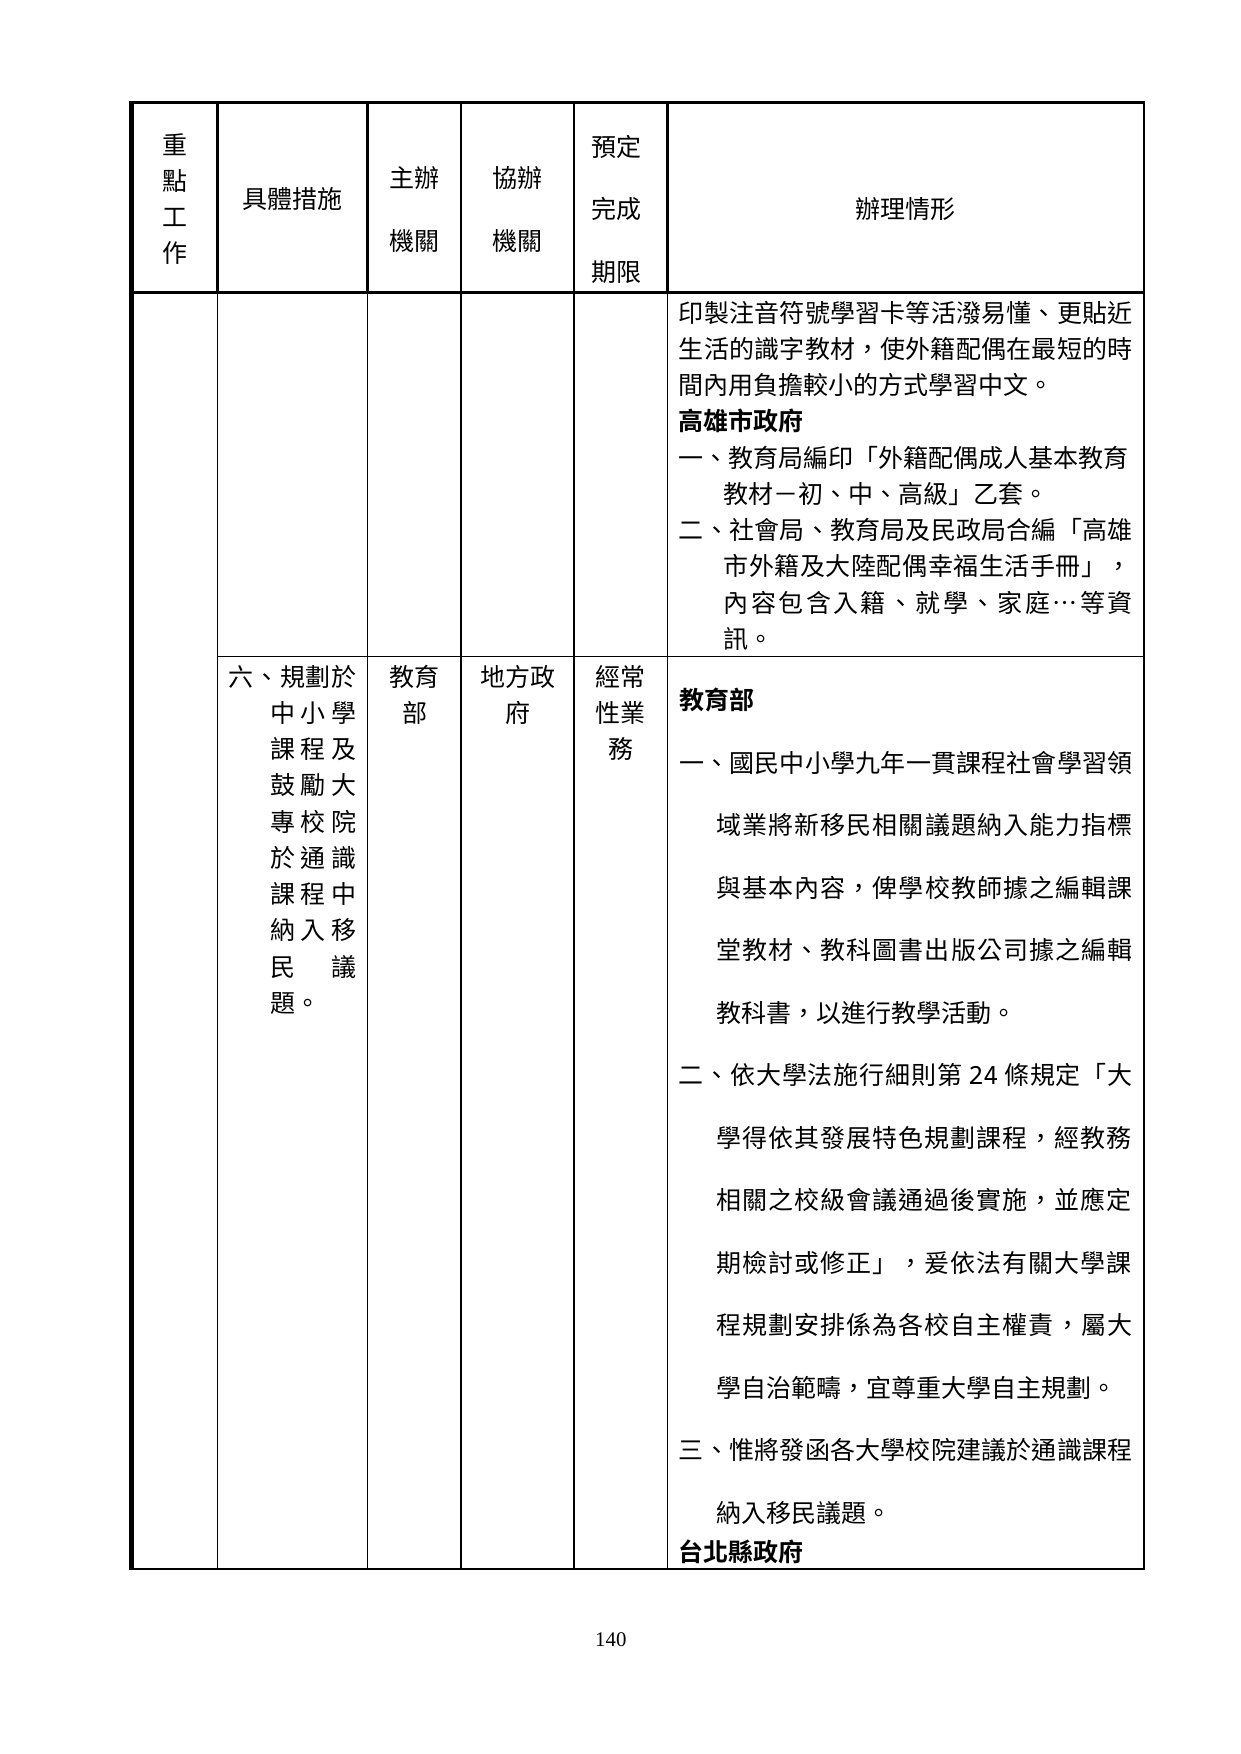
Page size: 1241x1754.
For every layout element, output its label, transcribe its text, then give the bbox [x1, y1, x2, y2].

table_header 協辦 機關 [462, 104, 573, 291]
table_cell 地方政府 [462, 657, 573, 1568]
table_cell [368, 294, 460, 656]
table_cell 經常 性業 務 [575, 657, 667, 1568]
table_cell 印製注音符號學習卡等活潑易懂、更貼近生活的識字教材，使外籍配偶在最短的時間內用負擔較小的方式學習中文。 高雄市政府 一、教育局編印「外籍配偶成人基本教育 教材－初、中、高級」乙套。 二、社會局、教育局及民政局合編「高雄市外籍及大陸配偶幸福生活手冊」，內容包含入籍、就學、家庭…等資訊。 [668, 294, 1143, 656]
table_header 具體措施 [219, 104, 366, 291]
table_header 預定完成期限 [575, 104, 666, 291]
table_cell 教育部 一、國民中小學九年一貫課程社會學習領域業將新移民相關議題納入能力指標與基本內容，俾學校教師據之編輯課堂教材、教科圖書出版公司據之編輯教科書，以進行教學活動。 二、依大學法施行細則第24條規定「大學得依其發展特色規劃課程，經教務相關之校級會議通過後實施，並應定期檢討或修正」，爰依法有關大學課程規劃安排係為各校自主權責，屬大學自治範疇，宜尊重大學自主規劃。 三、惟將發函各大學校院建議於通識課程納入移民議題。 台北縣政府 [668, 657, 1143, 1568]
table_header 重點工作 [134, 104, 216, 291]
table_header 辦理情形 [669, 104, 1143, 291]
table_cell [218, 294, 367, 656]
table_header 主辦 機關 [369, 104, 460, 291]
table_cell 教育部 [368, 657, 460, 1568]
table_cell 六、規劃於中小學課程及鼓勵大專校院於通識課程中納入移民議題。 [218, 657, 367, 1568]
table_cell [134, 294, 217, 1568]
table_cell [462, 294, 573, 656]
table_cell [575, 294, 667, 656]
